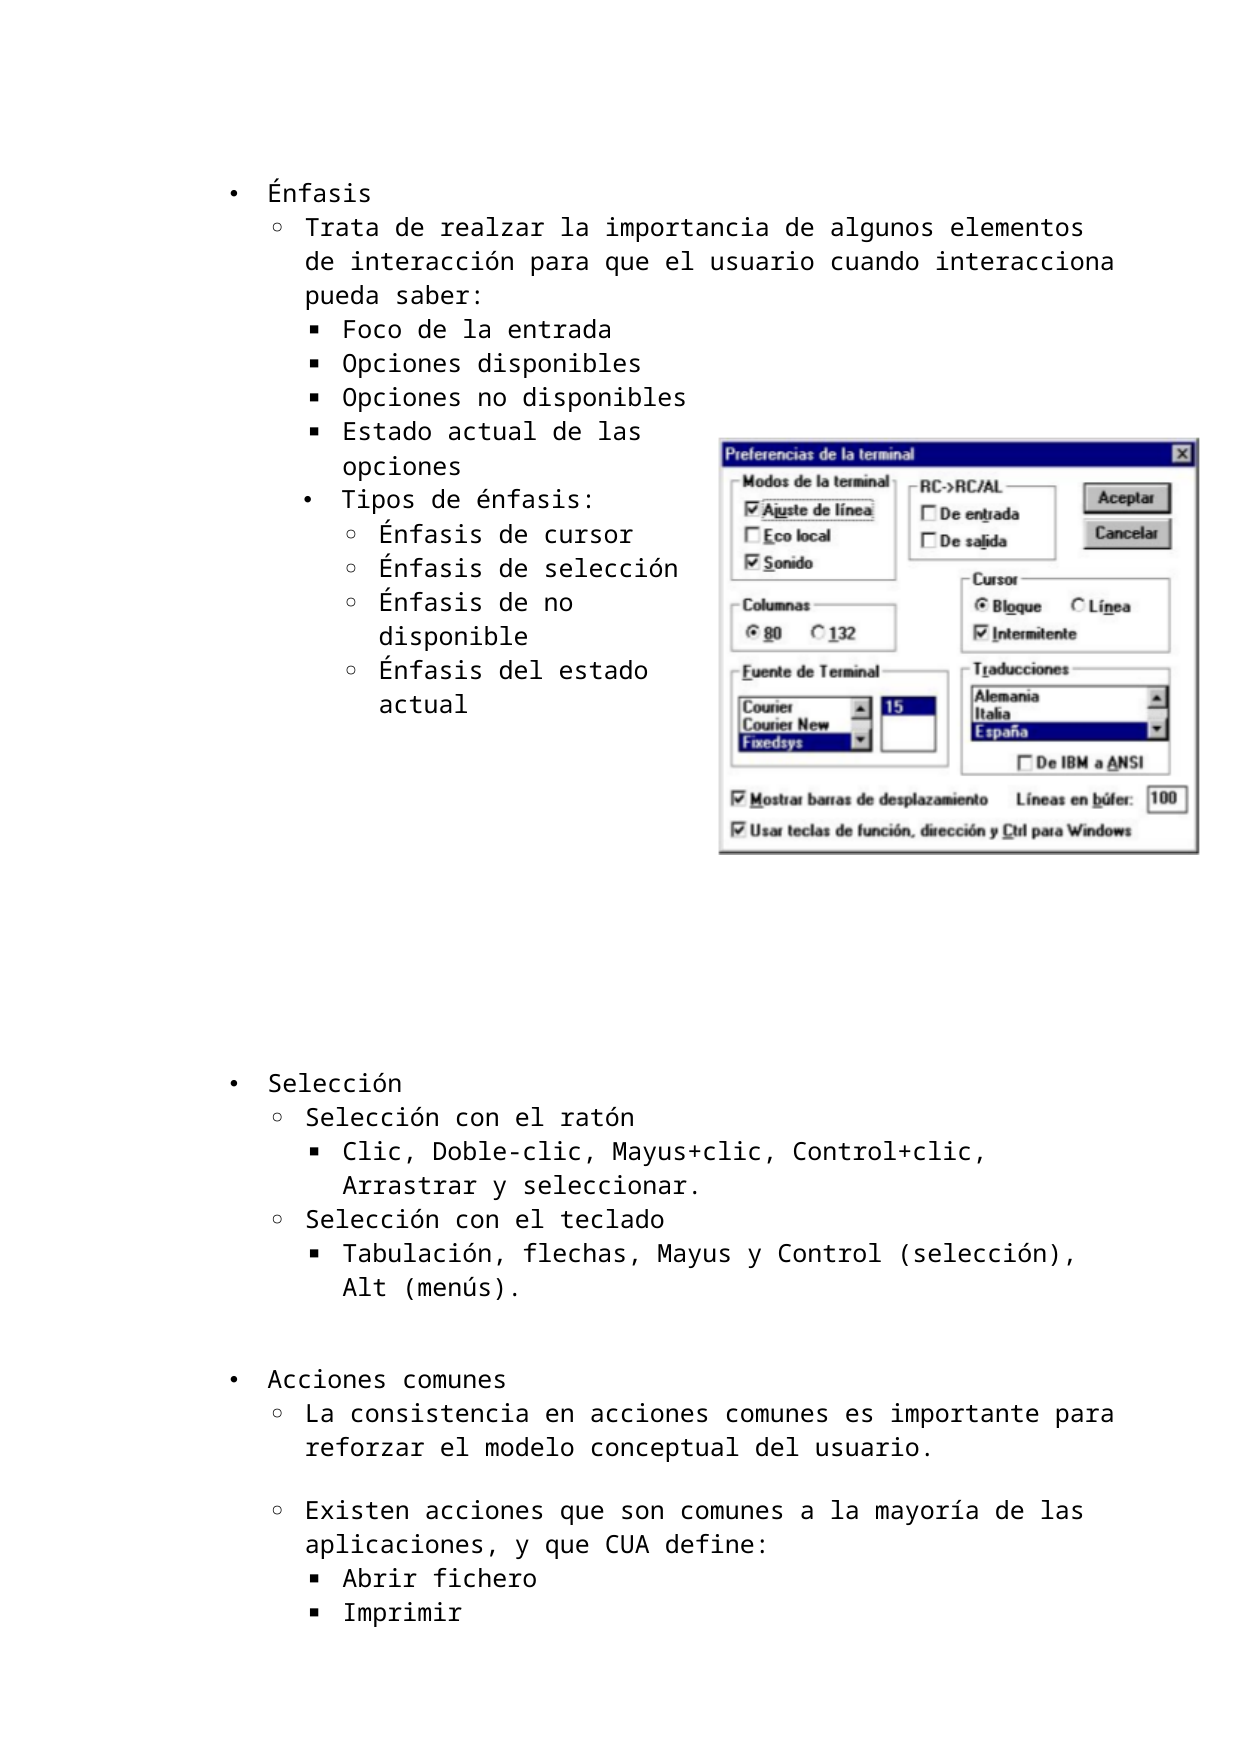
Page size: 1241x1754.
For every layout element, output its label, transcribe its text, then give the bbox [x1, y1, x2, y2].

list Acciones comunes [229, 1362, 1122, 1396]
list Énfasis de no disponible [341, 584, 718, 652]
list Abrir fichero [304, 1561, 1122, 1595]
list Trata de realzar la importancia de algunos elementos de interacción para que el usuario cuando interacciona pueda saber: [267, 210, 1122, 312]
list Énfasis de selección [341, 550, 718, 584]
list Imprimir [304, 1595, 1122, 1629]
list Énfasis del estado actual [341, 652, 718, 721]
list Énfasis [229, 176, 1122, 210]
list Foco de la entrada [304, 312, 1122, 346]
list Énfasis de cursor [341, 516, 718, 550]
list Estado actual de las opciones [304, 414, 1122, 482]
list Opciones no disponibles [304, 380, 1122, 414]
list Selección [229, 1066, 1122, 1100]
list Clic, Doble-clic, Mayus+clic, Control+clic, Arrastrar y seleccionar. [304, 1134, 1122, 1202]
list Tabulación, flechas, Mayus y Control (selección), Alt (menús). [304, 1236, 1122, 1304]
list La consistencia en acciones comunes es importante para reforzar el modelo conceptual del usuario. [267, 1396, 1122, 1464]
list Selección con el ratón [267, 1100, 1122, 1134]
list Opciones disponibles [304, 346, 1122, 380]
list Existen acciones que son comunes a la mayoría de las aplicaciones, y que CUA define: [267, 1492, 1122, 1561]
picture [718, 435, 1201, 855]
list Tipos de énfasis: [303, 482, 718, 516]
list Selección con el teclado [267, 1202, 1122, 1236]
